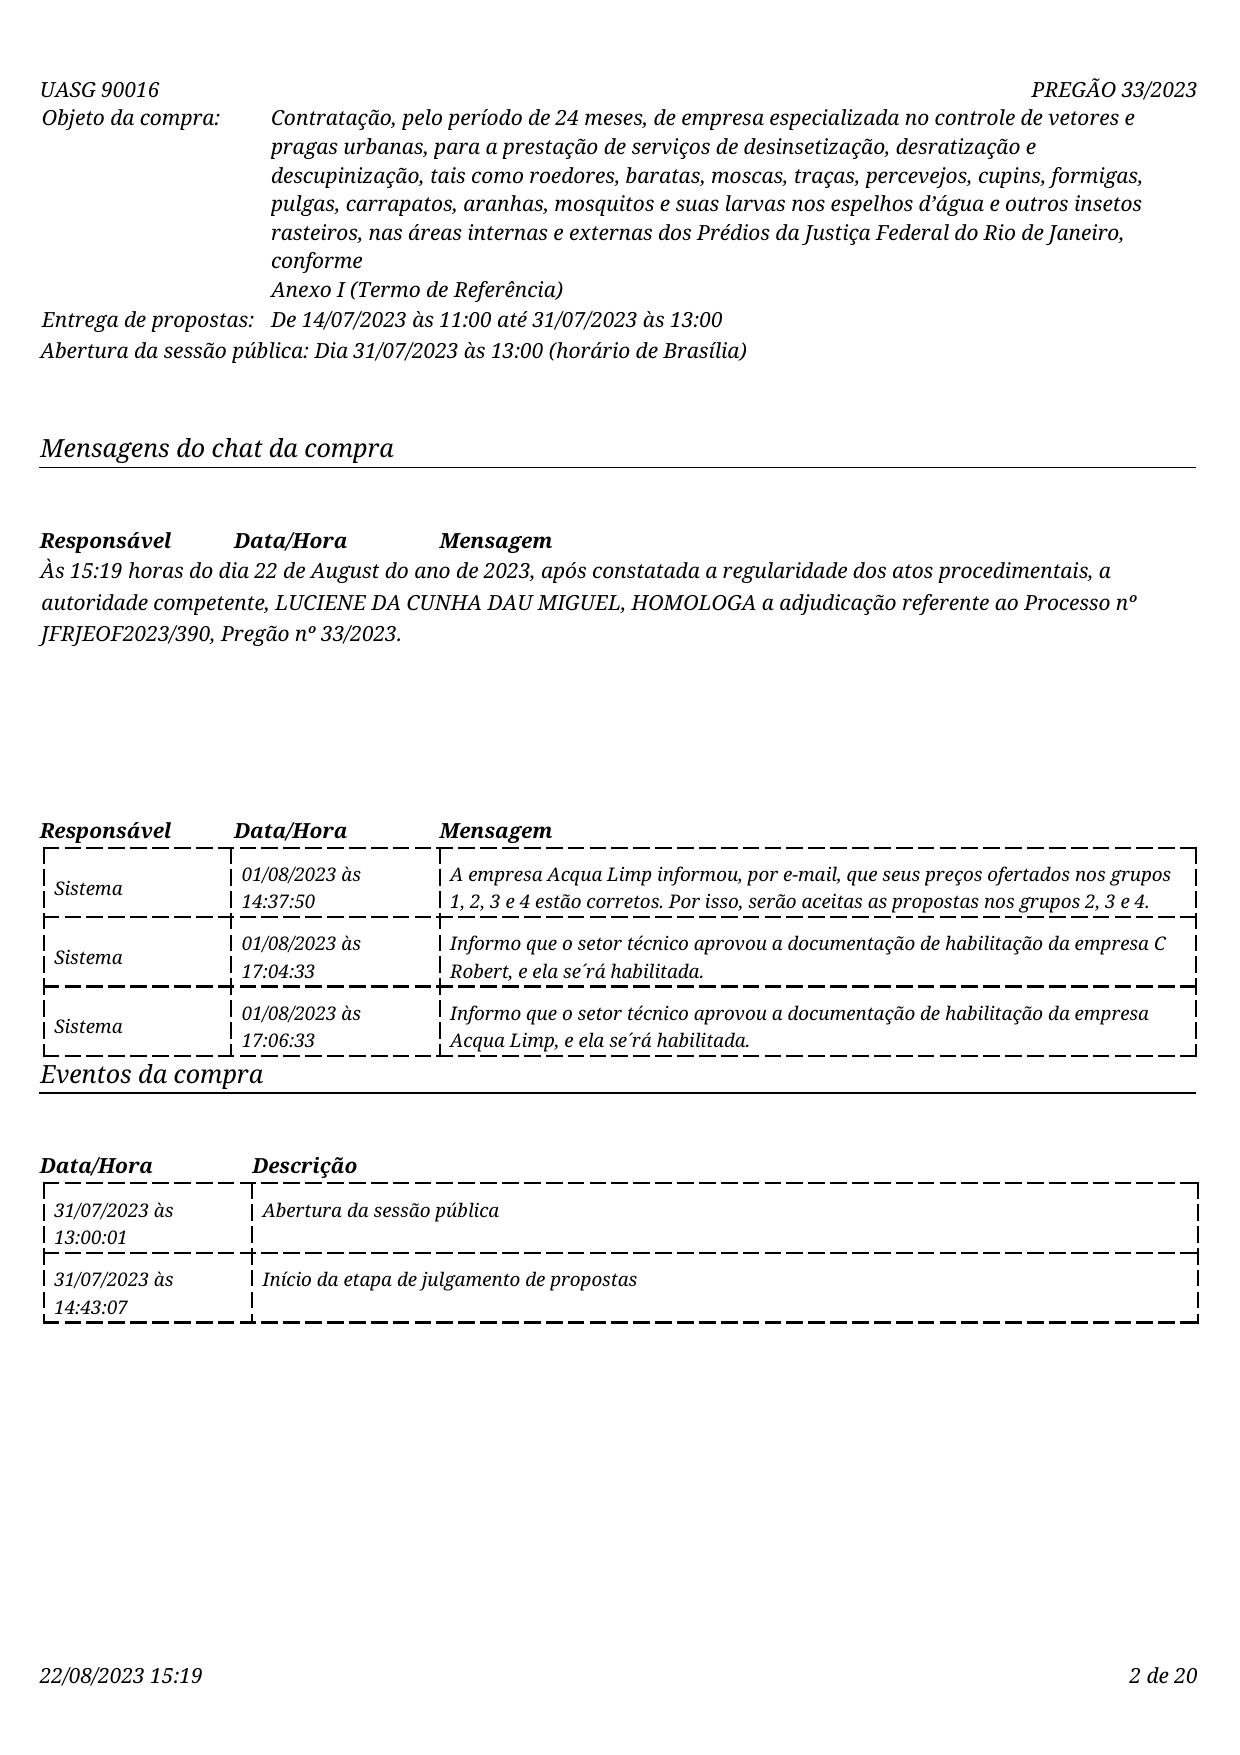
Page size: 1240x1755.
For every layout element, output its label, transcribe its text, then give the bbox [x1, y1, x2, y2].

table_cell Início da etapa de julgamento de propostas [252, 1252, 1198, 1321]
text Às 15:19 horas do dia 22 de August do ano de 2023, após constatada a regularidade dos atos procedimentais, a autoridade competente, LUCIENE DA CUNHA DAU MIGUEL, HOMOLOGA a adjudicação referente ao Processo nº JFRJEOF2023/390, Pregão nº 33/2023. [40, 557, 1200, 648]
table_header Sistema [44, 847, 231, 916]
text Data/Hora Descrição [39, 1151, 1200, 1180]
text Abertura da sessão pública: Dia 31/07/2023 às 13:00 (horário de Brasília) [40, 336, 1200, 364]
table_cell Informo que o setor técnico aprovou a documentação de habilitação da empresa Acqua Limp, e ela se´rá habilitada. [440, 985, 1196, 1054]
table_cell Entrega de propostas: [42, 306, 271, 336]
text Responsável Data/Hora Mensagem [39, 526, 1200, 554]
table_header A empresa Acqua Limp informou, por e-mail, que seus preços ofertados nos grupos 1, 2, 3 e 4 estão corretos. Por isso, serão aceitas as propostas nos grupos 2, 3 e 4. [440, 847, 1196, 916]
table_cell Contratação, pelo período de 24 meses, de empresa especializada no controle de vetores e pragas urbanas, para a prestação de serviços de desinsetização, desratização e descupinização, tais como roedores, baratas, moscas, traças, percevejos, cupins, formigas, pulgas, carrapatos, aranhas, mosquitos e suas larvas nos espelhos d’água e outros insetos rasteiros, nas áreas internas e externas dos Prédios da Justiça Federal do Rio de Janeiro, conforme Anexo I (Termo de Referência) [271, 104, 1189, 306]
table_header 01/08/2023 às 14:37:50 [231, 847, 439, 916]
table_cell 31/07/2023 às 14:43:07 [44, 1252, 252, 1321]
text Eventos da compra [40, 1057, 1200, 1091]
text Mensagens do chat da compra [40, 431, 1200, 465]
table_header 31/07/2023 às 13:00:01 [44, 1182, 252, 1252]
text Responsável Data/Hora Mensagem [39, 816, 1200, 845]
table_cell Sistema [44, 916, 231, 985]
table_cell Sistema [44, 985, 231, 1054]
table_cell Objeto da compra: [42, 104, 271, 306]
table_cell 01/08/2023 às 17:06:33 [231, 985, 439, 1054]
table_cell Informo que o setor técnico aprovou a documentação de habilitação da empresa C Robert, e ela se´rá habilitada. [440, 916, 1196, 985]
table_header Abertura da sessão pública [252, 1182, 1198, 1252]
table_cell 01/08/2023 às 17:04:33 [231, 916, 439, 985]
table_cell De 14/07/2023 às 11:00 até 31/07/2023 às 13:00 [271, 306, 1189, 336]
